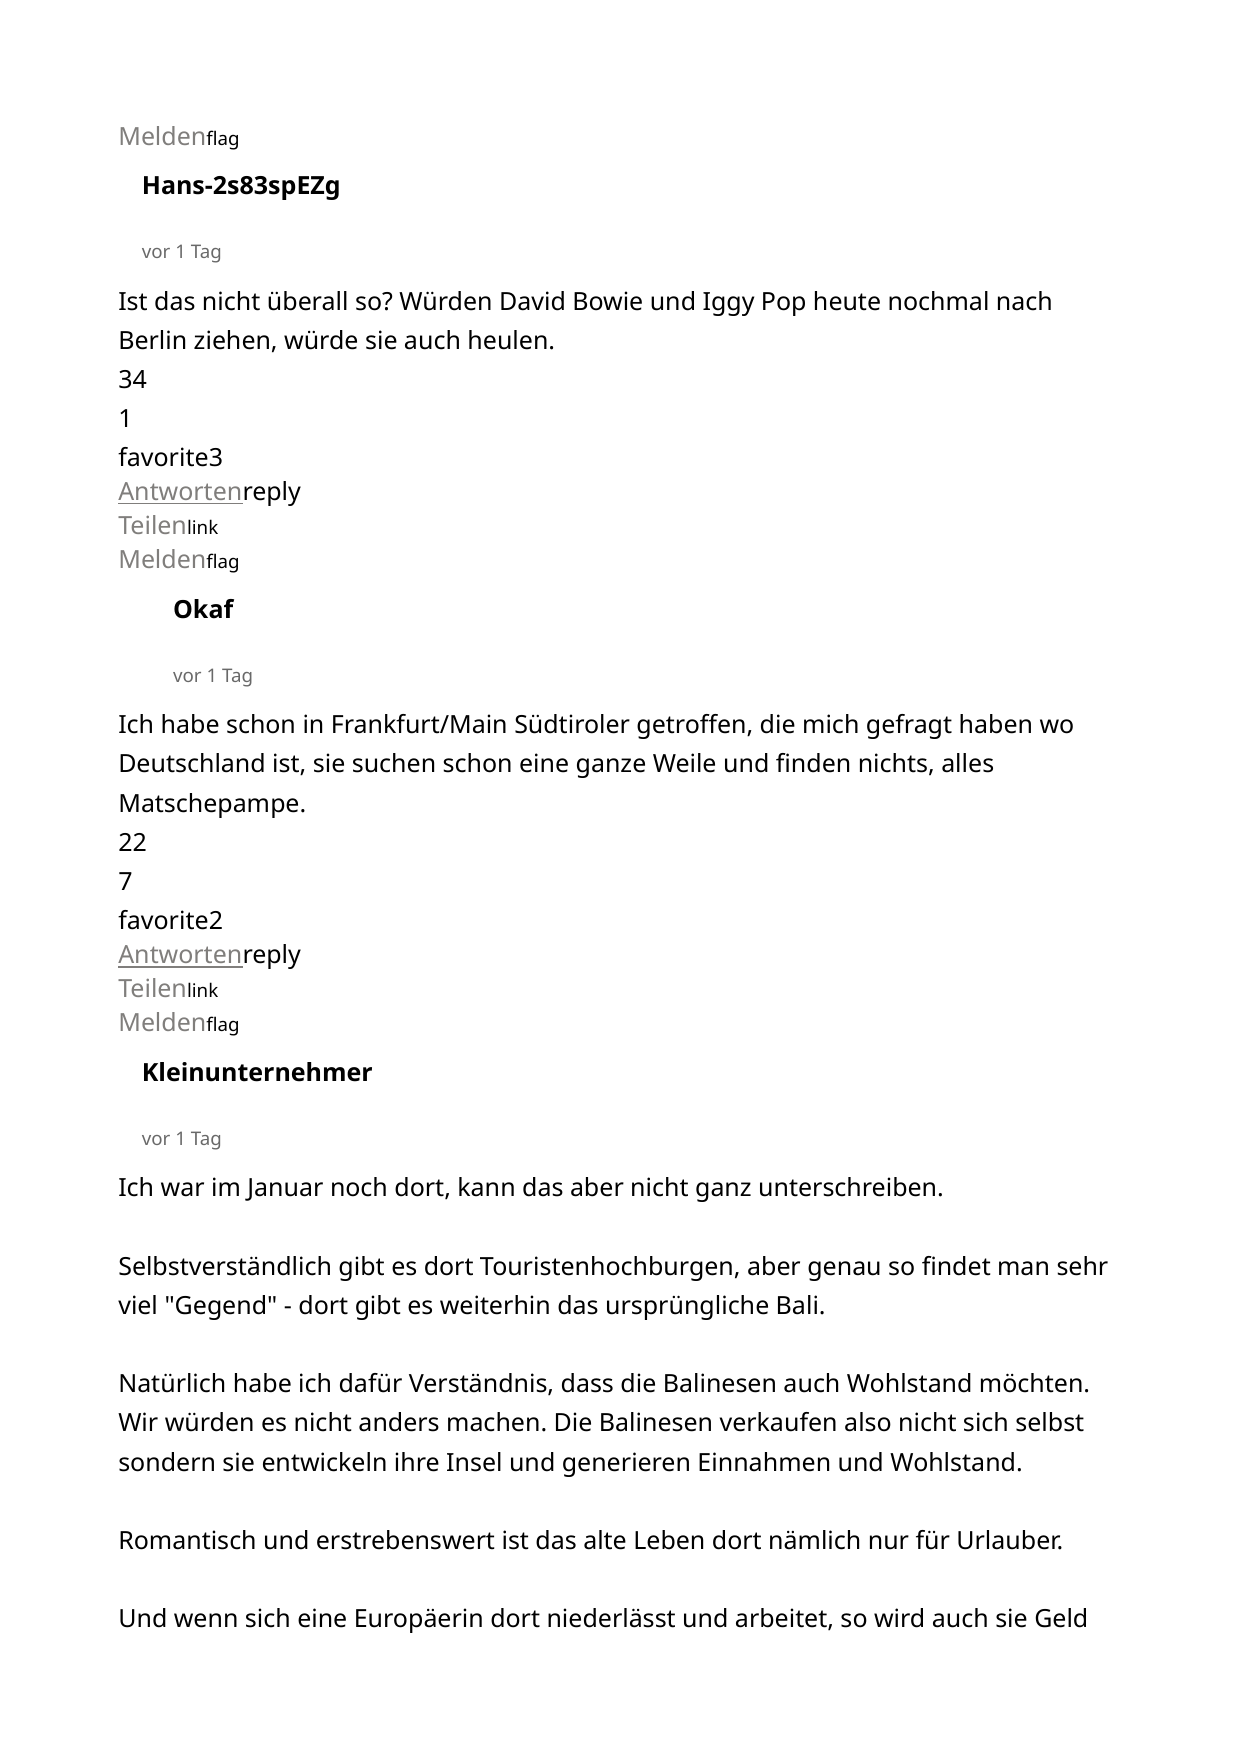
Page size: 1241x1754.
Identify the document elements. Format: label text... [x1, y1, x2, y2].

text Ich war im Januar noch dort, kann das aber nicht ganz unterschreiben. Selbstverständlich gibt es dort Touristenhochburgen, aber genau so findet man sehr viel "Gegend" - dort gibt es weiterhin das ursprüngliche Bali. Natürlich habe ich dafür Verständnis, dass die Balinesen auch Wohlstand möchten. Wir würden es nicht anders machen. Die Balinesen verkaufen also nicht sich selbst sondern sie entwickeln ihre Insel und generieren Einnahmen und Wohlstand. Romantisch und erstrebenswert ist das alte Leben dort nämlich nur für Urlauber. Und wenn sich eine Europäerin dort niederlässt und arbeitet, so wird auch sie Geld [118, 1170, 1122, 1635]
text 1 [118, 401, 1122, 435]
text Okaf [173, 592, 1114, 626]
text Hans-2s83spEZg [142, 168, 1114, 202]
text vor 1 Tag [173, 662, 1117, 688]
text Teilenlink [118, 508, 1122, 542]
text 22 [118, 824, 1122, 858]
text Antwortenreply [118, 474, 1122, 508]
text Ich habe schon in Frankfurt/Main Südtiroler getroffen, die mich gefragt haben wo Deutschland ist, sie suchen schon eine ganze Weile und finden nichts, alles Matschepampe. [118, 707, 1122, 819]
text Antwortenreply [118, 937, 1122, 971]
text Ist das nicht überall so? Würden David Bowie und Iggy Pop heute nochmal nach Berlin ziehen, würde sie auch heulen. [118, 283, 1122, 356]
text Meldenflag [118, 118, 1122, 152]
text 34 [118, 361, 1122, 396]
text 7 [118, 864, 1122, 898]
text favorite3 [118, 440, 1122, 474]
text vor 1 Tag [142, 1125, 1117, 1151]
text Meldenflag [118, 1005, 1122, 1039]
text vor 1 Tag [142, 238, 1117, 264]
text Meldenflag [118, 542, 1122, 576]
text favorite2 [118, 903, 1122, 937]
text Teilenlink [118, 971, 1122, 1005]
text Kleinunternehmer [142, 1055, 1114, 1089]
